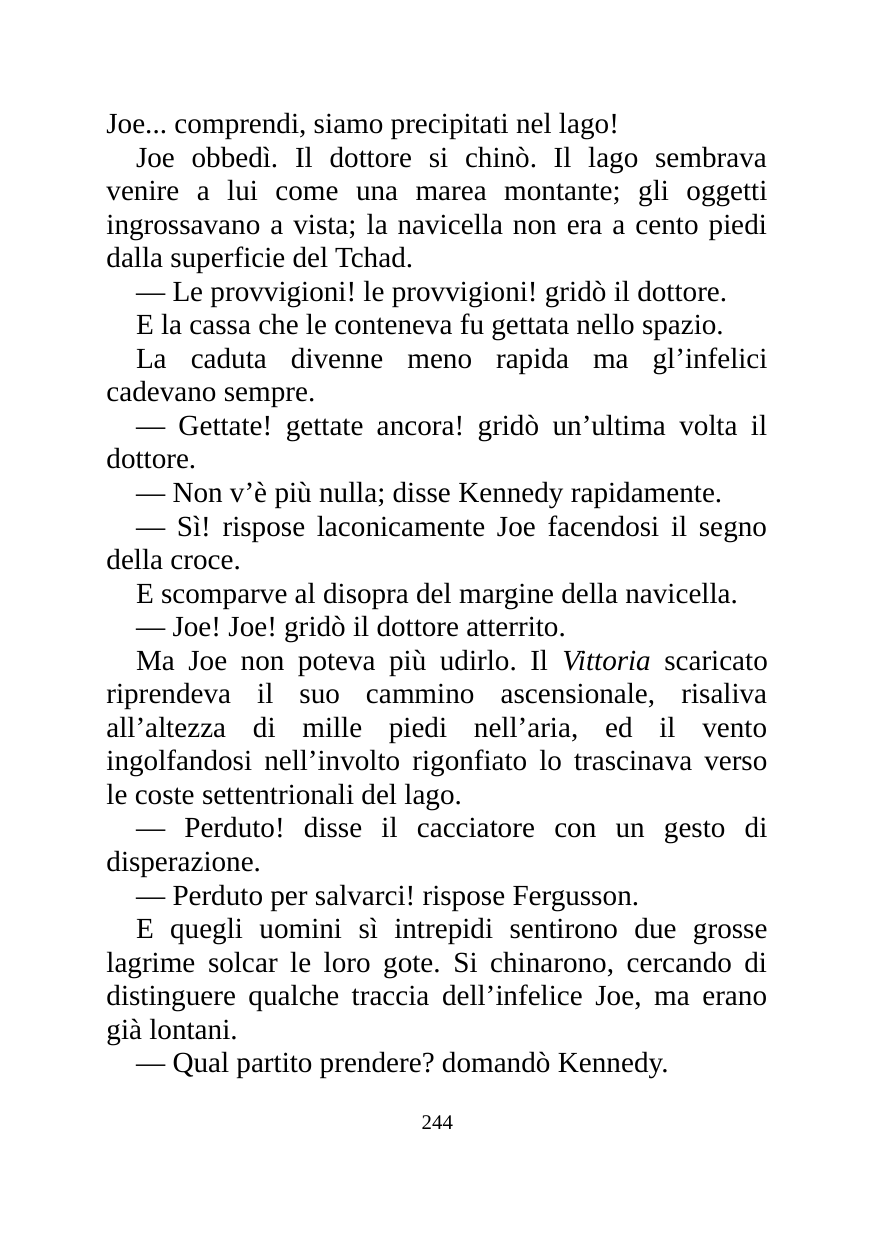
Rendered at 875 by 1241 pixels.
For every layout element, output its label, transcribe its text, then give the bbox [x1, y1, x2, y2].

text Joe obbedì. Il dottore si chinò. Il lago sembrava venire a lui come una marea montante; gli oggetti ingrossavano a vista; la navicella non era a cento piedi dalla superficie del Tchad. [106, 140, 768, 274]
text — Sì! rispose laconicamente Joe facendosi il segno della croce. [106, 509, 768, 576]
text — Gettate! gettate ancora! gridò un’ultima volta il dottore. [106, 408, 768, 475]
text — Qual partito prendere? domandò Kennedy. [106, 1045, 768, 1079]
text Ma Joe non poteva più udirlo. Il Vittoria scaricato riprendeva il suo cammino ascensionale, risaliva all’altezza di mille piedi nell’aria, ed il vento ingolfandosi nell’involto rigonfiato lo trascinava verso le coste settentrionali del lago. [106, 643, 768, 811]
text La caduta divenne meno rapida ma gl’infelici cadevano sempre. [106, 341, 768, 408]
text E la cassa che le conteneva fu gettata nello spazio. [106, 307, 768, 341]
text — Joe! Joe! gridò il dottore atterrito. [106, 609, 768, 643]
text — Perduto! disse il cacciatore con un gesto di disperazione. [106, 811, 768, 878]
text — Perduto per salvarci! rispose Fergusson. [106, 878, 768, 911]
text — Le provvigioni! le provvigioni! gridò il dottore. [106, 274, 768, 307]
text Joe... comprendi, siamo precipitati nel lago! [106, 106, 768, 140]
text E scomparve al disopra del margine della navicella. [106, 576, 768, 609]
text E quegli uomini sì intrepidi sentirono due grosse lagrime solcar le loro gote. Si chinarono, cercando di distinguere qualche traccia dell’infelice Joe, ma erano già lontani. [106, 911, 768, 1045]
text — Non v’è più nulla; disse Kennedy rapidamente. [106, 475, 768, 509]
